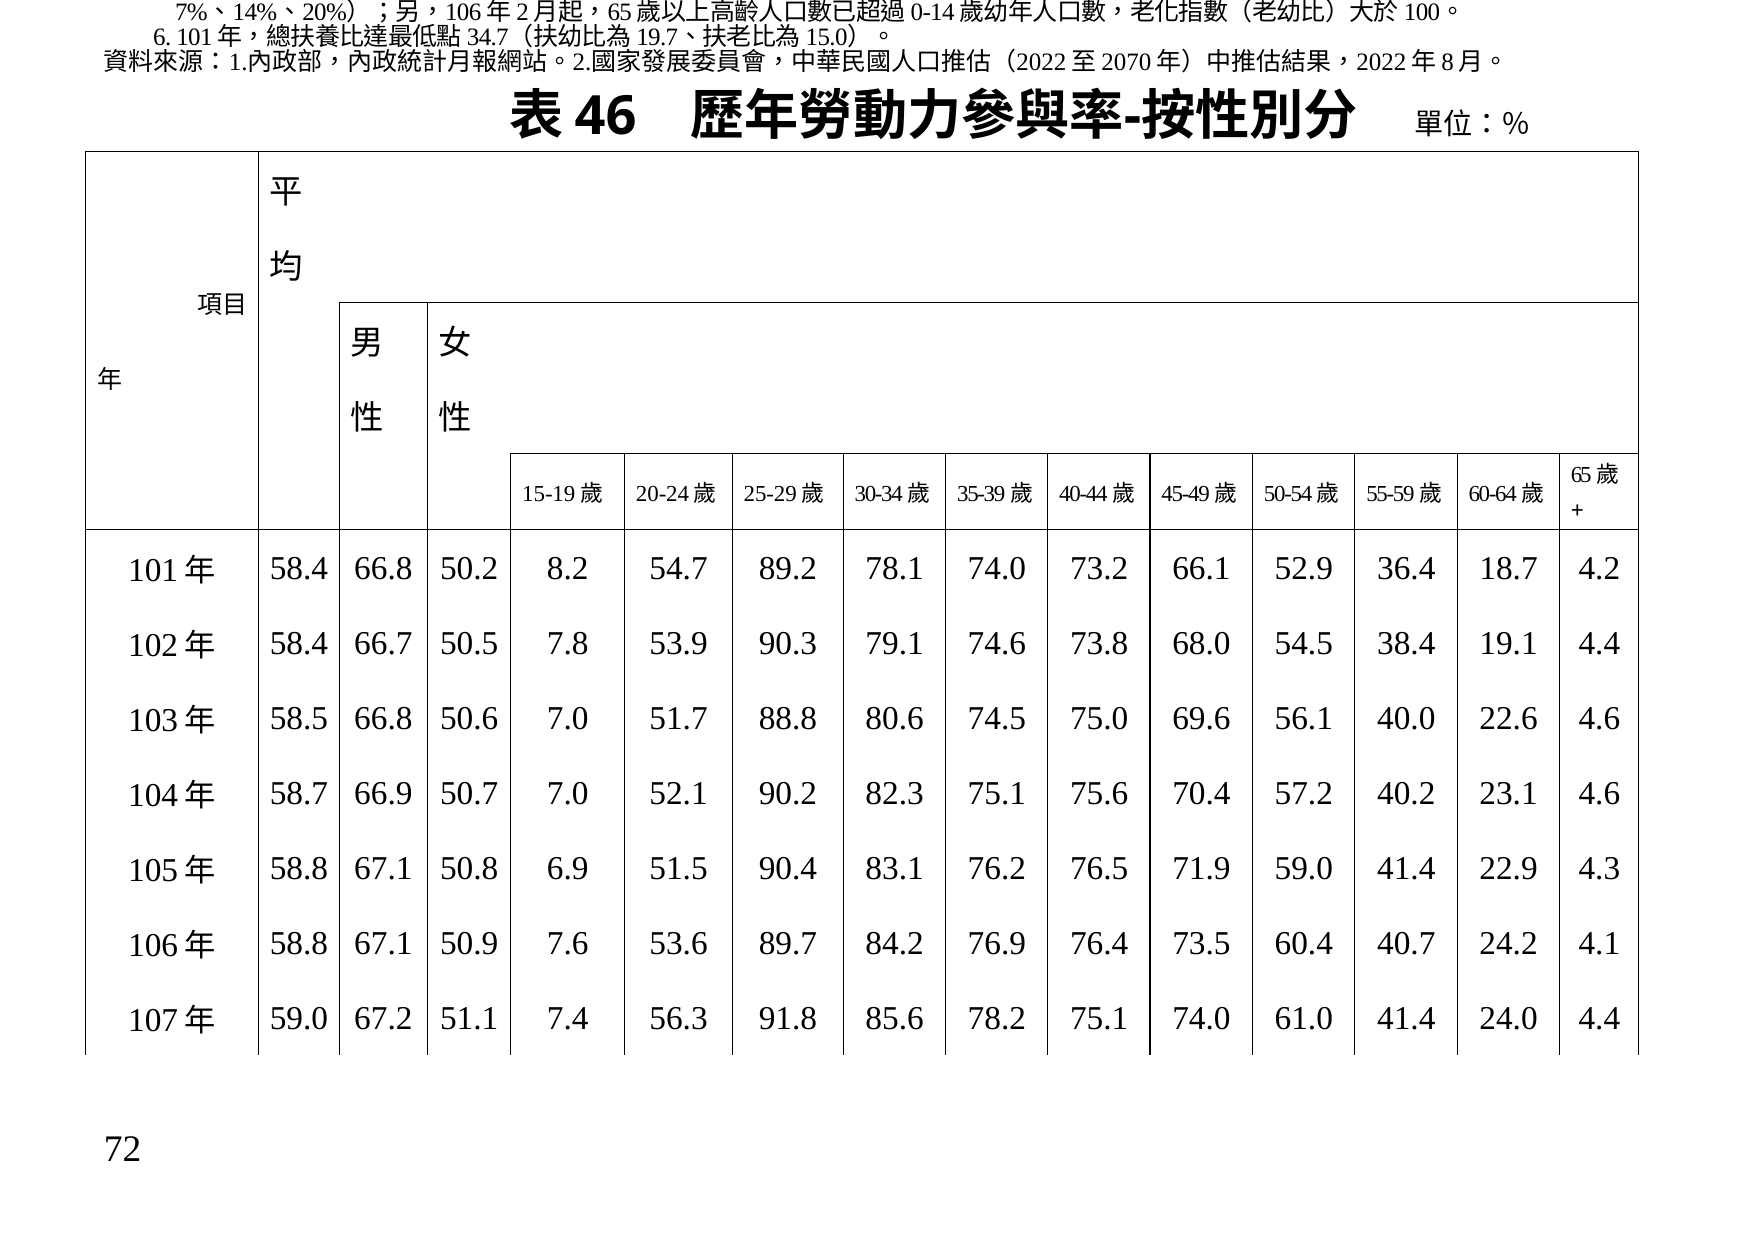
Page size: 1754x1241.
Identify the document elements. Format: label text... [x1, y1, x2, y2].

table_cell [1559, 303, 1638, 453]
table_cell 76.9 [946, 905, 1047, 980]
table_cell 90.3 [733, 605, 843, 680]
table_cell 51.7 [625, 680, 732, 755]
table_cell 40.7 [1355, 905, 1457, 980]
table_cell 53.9 [625, 605, 732, 680]
table_cell 67.2 [340, 980, 427, 1055]
table_cell 4.6 [1560, 680, 1638, 755]
table_header [1355, 152, 1457, 302]
table_cell 69.6 [1151, 680, 1252, 755]
table_cell 50.6 [428, 680, 510, 755]
table_cell 40.2 [1355, 755, 1457, 830]
table_cell 6.9 [511, 830, 624, 905]
table_cell 8.2 [511, 530, 624, 605]
table_header [843, 152, 946, 302]
table_cell [428, 453, 510, 529]
table_cell 66.9 [340, 755, 427, 830]
table_cell 54.7 [625, 530, 732, 605]
table_cell 50.7 [428, 755, 510, 830]
table_cell 4.1 [1560, 905, 1638, 980]
table_header [339, 152, 427, 302]
table_cell 58.8 [259, 905, 339, 980]
table_cell 78.2 [946, 980, 1047, 1055]
table_cell 66.1 [1151, 530, 1252, 605]
table_cell 56.3 [625, 980, 732, 1055]
table_header [1559, 152, 1638, 302]
table_cell 30-34歲 [844, 454, 945, 529]
table_cell [1253, 303, 1355, 453]
table_cell 82.3 [844, 755, 945, 830]
table_cell 60.4 [1253, 905, 1354, 980]
table_cell 74.0 [1151, 980, 1252, 1055]
table_cell 20-24歲 [625, 454, 732, 529]
table_cell 38.4 [1355, 605, 1457, 680]
table_cell 58.8 [259, 830, 339, 905]
table_cell 24.0 [1458, 980, 1559, 1055]
table_header [1253, 152, 1355, 302]
table_cell 67.1 [340, 830, 427, 905]
table_cell 52.1 [625, 755, 732, 830]
table_cell 70.4 [1151, 755, 1252, 830]
table_cell 90.2 [733, 755, 843, 830]
table_cell 4.4 [1560, 605, 1638, 680]
table_cell 76.4 [1048, 905, 1149, 980]
table_cell 50.9 [428, 905, 510, 980]
table_cell 50.8 [428, 830, 510, 905]
table_cell 73.2 [1048, 530, 1149, 605]
table_cell 7.6 [511, 905, 624, 980]
table_cell 58.5 [259, 680, 339, 755]
table_cell 75.6 [1048, 755, 1149, 830]
table_cell [1457, 303, 1559, 453]
table_cell 36.4 [1355, 530, 1457, 605]
table_cell 19.1 [1458, 605, 1559, 680]
table_cell 105年 [86, 830, 258, 905]
table_cell 4.6 [1560, 755, 1638, 830]
table_cell 52.9 [1253, 530, 1354, 605]
table_cell 男性 [340, 303, 427, 453]
table_cell 90.4 [733, 830, 843, 905]
table_header [427, 152, 511, 302]
table_cell [1048, 303, 1150, 453]
table_cell 74.6 [946, 605, 1047, 680]
table_cell 7.8 [511, 605, 624, 680]
table_cell 50.2 [428, 530, 510, 605]
table_cell [843, 303, 946, 453]
table_cell 104年 [86, 755, 258, 830]
table_cell [259, 302, 339, 453]
table_header [946, 152, 1048, 302]
table_cell 91.8 [733, 980, 843, 1055]
table_cell 50-54歲 [1253, 454, 1354, 529]
table_header [1457, 152, 1559, 302]
text 資料來源：1.內政部，內政統計月報網站。2.國家發展委員會，中華民國人口推估（2022至2070年）中推估結果，2022年8月。 [103, 51, 1654, 76]
table_cell 88.8 [733, 680, 843, 755]
table_cell 7.0 [511, 755, 624, 830]
table_cell [624, 303, 732, 453]
table_header [511, 152, 624, 302]
table_cell 78.1 [844, 530, 945, 605]
table_cell [340, 453, 427, 529]
table_cell 18.7 [1458, 530, 1559, 605]
table_cell 75.1 [1048, 980, 1149, 1055]
table_cell 66.8 [340, 530, 427, 605]
table_cell 7.4 [511, 980, 624, 1055]
table_cell 89.7 [733, 905, 843, 980]
table_cell 68.0 [1151, 605, 1252, 680]
table_cell 80.6 [844, 680, 945, 755]
table_cell 59.0 [1253, 830, 1354, 905]
table_cell [1150, 303, 1252, 453]
table_cell 67.1 [340, 905, 427, 980]
table_cell 71.9 [1151, 830, 1252, 905]
table_cell 85.6 [844, 980, 945, 1055]
table_cell 24.2 [1458, 905, 1559, 980]
table_cell 41.4 [1355, 830, 1457, 905]
table_cell 75.0 [1048, 680, 1149, 755]
table_cell 4.4 [1560, 980, 1638, 1055]
table_cell 56.1 [1253, 680, 1354, 755]
table_cell 76.2 [946, 830, 1047, 905]
table_cell 45-49歲 [1151, 454, 1252, 529]
table_cell 22.6 [1458, 680, 1559, 755]
table_cell 61.0 [1253, 980, 1354, 1055]
table_cell 102年 [86, 605, 258, 680]
table_cell 75.1 [946, 755, 1047, 830]
table_cell 58.4 [259, 530, 339, 605]
table_cell 41.4 [1355, 980, 1457, 1055]
table_cell 40-44歲 [1048, 454, 1149, 529]
table_cell 74.0 [946, 530, 1047, 605]
table_cell [259, 453, 339, 529]
table_cell 35-39歲 [946, 454, 1047, 529]
table_cell 51.5 [625, 830, 732, 905]
table_cell [732, 303, 843, 453]
table_cell 51.1 [428, 980, 510, 1055]
table_cell 74.5 [946, 680, 1047, 755]
table_cell 54.5 [1253, 605, 1354, 680]
table_cell 57.2 [1253, 755, 1354, 830]
table_cell 22.9 [1458, 830, 1559, 905]
table_cell 101年 [86, 530, 258, 605]
table_cell 55-59歲 [1355, 454, 1457, 529]
table_cell [1355, 303, 1457, 453]
table_cell 女性 [428, 303, 511, 453]
table_cell 65歲+ [1560, 454, 1638, 529]
table_header [1048, 152, 1150, 302]
table_cell 4.3 [1560, 830, 1638, 905]
table_cell 50.5 [428, 605, 510, 680]
table_cell 15-19歲 [511, 454, 624, 529]
table_cell 84.2 [844, 905, 945, 980]
table_cell 79.1 [844, 605, 945, 680]
table_cell 23.1 [1458, 755, 1559, 830]
text 6. 101年，總扶養比達最低點34.7（扶幼比為19.7、扶老比為15.0）。 [103, 26, 1639, 51]
table_cell 25-29歲 [733, 454, 843, 529]
table_cell [511, 303, 624, 453]
table_cell 107年 [86, 980, 258, 1055]
table_header [624, 152, 732, 302]
table_cell 58.4 [259, 605, 339, 680]
table_cell 73.8 [1048, 605, 1149, 680]
table_cell 4.2 [1560, 530, 1638, 605]
table_header 項目 年 [86, 152, 258, 529]
text 7%、14%、20%）；另，106年2月起，65歲以上高齡人口數已超過0-14歲幼年人口數，老化指數（老幼比）大於100。 [103, 1, 1639, 26]
text 表46 歷年勞動力參與率-按性別分 單位：％ [103, 76, 1531, 151]
table_cell 59.0 [259, 980, 339, 1055]
table_cell 60-64歲 [1458, 454, 1559, 529]
table_cell [946, 303, 1048, 453]
table_cell 7.0 [511, 680, 624, 755]
table_cell 73.5 [1151, 905, 1252, 980]
table_header [732, 152, 843, 302]
table_cell 103年 [86, 680, 258, 755]
table_cell 53.6 [625, 905, 732, 980]
table_cell 106年 [86, 905, 258, 980]
table_cell 66.7 [340, 605, 427, 680]
table_cell 40.0 [1355, 680, 1457, 755]
table_cell 83.1 [844, 830, 945, 905]
table_cell 76.5 [1048, 830, 1149, 905]
table_header [1150, 152, 1252, 302]
table_cell 58.7 [259, 755, 339, 830]
table_cell 66.8 [340, 680, 427, 755]
table_header 平均 [259, 152, 339, 302]
table_cell 89.2 [733, 530, 843, 605]
